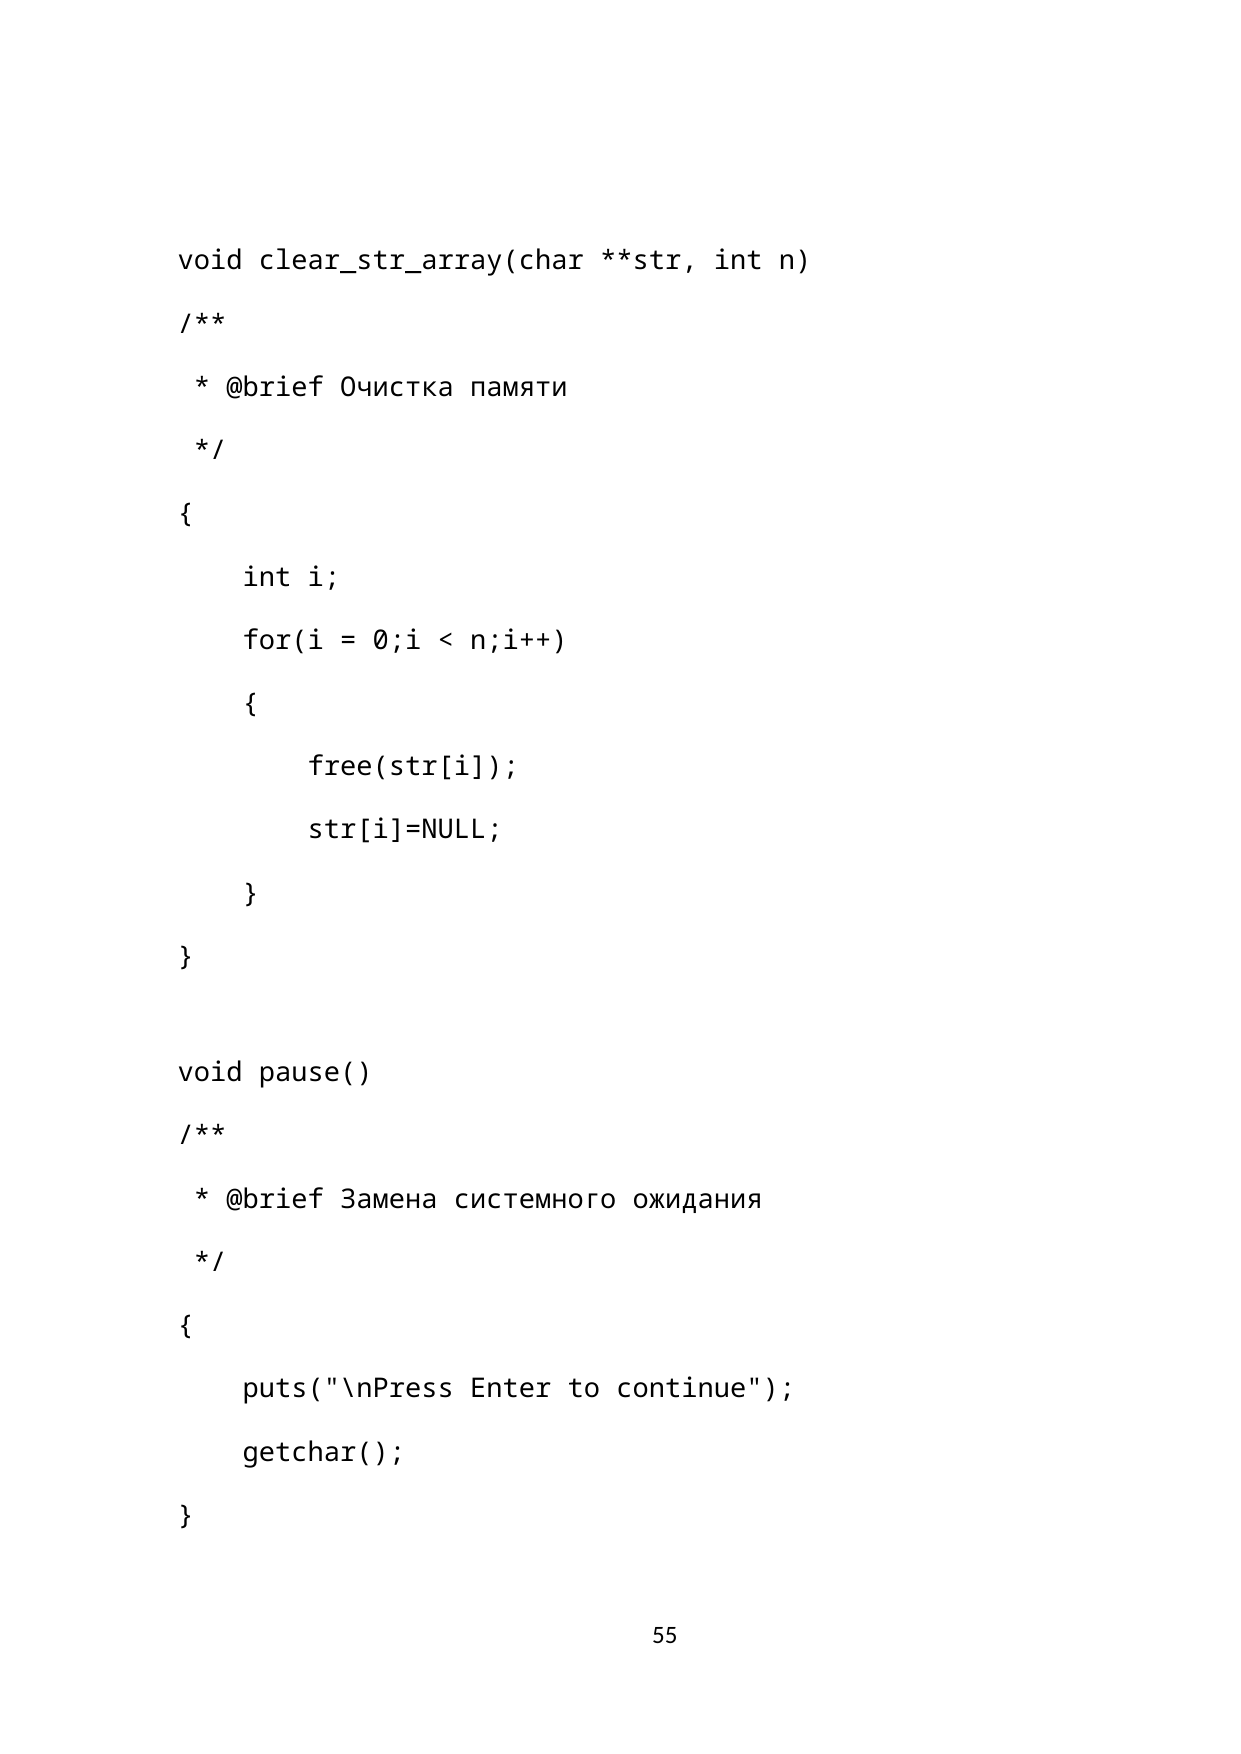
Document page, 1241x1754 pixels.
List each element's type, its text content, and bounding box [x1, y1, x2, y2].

text int i; [177, 557, 1152, 594]
text * @brief Замена системного ожидания [177, 1179, 1152, 1216]
text /** [177, 1116, 1152, 1153]
text * @brief Очистка памяти [177, 367, 1152, 404]
text { [177, 494, 1152, 531]
text */ [177, 431, 1152, 467]
text for(i = 0;i < n;i++) [177, 620, 1152, 657]
text */ [177, 1242, 1152, 1279]
text free(str[i]); [177, 747, 1152, 783]
text } [177, 1495, 1152, 1532]
text getchar(); [177, 1432, 1152, 1469]
text /** [177, 304, 1152, 341]
text void clear_str_array(char **str, int n) [177, 241, 1152, 278]
text { [177, 683, 1152, 720]
text void pause() [177, 1053, 1152, 1089]
text } [177, 873, 1152, 910]
text str[i]=NULL; [177, 810, 1152, 847]
text { [177, 1306, 1152, 1342]
text puts("\nPress Enter to continue"); [177, 1369, 1152, 1406]
text } [177, 936, 1152, 973]
